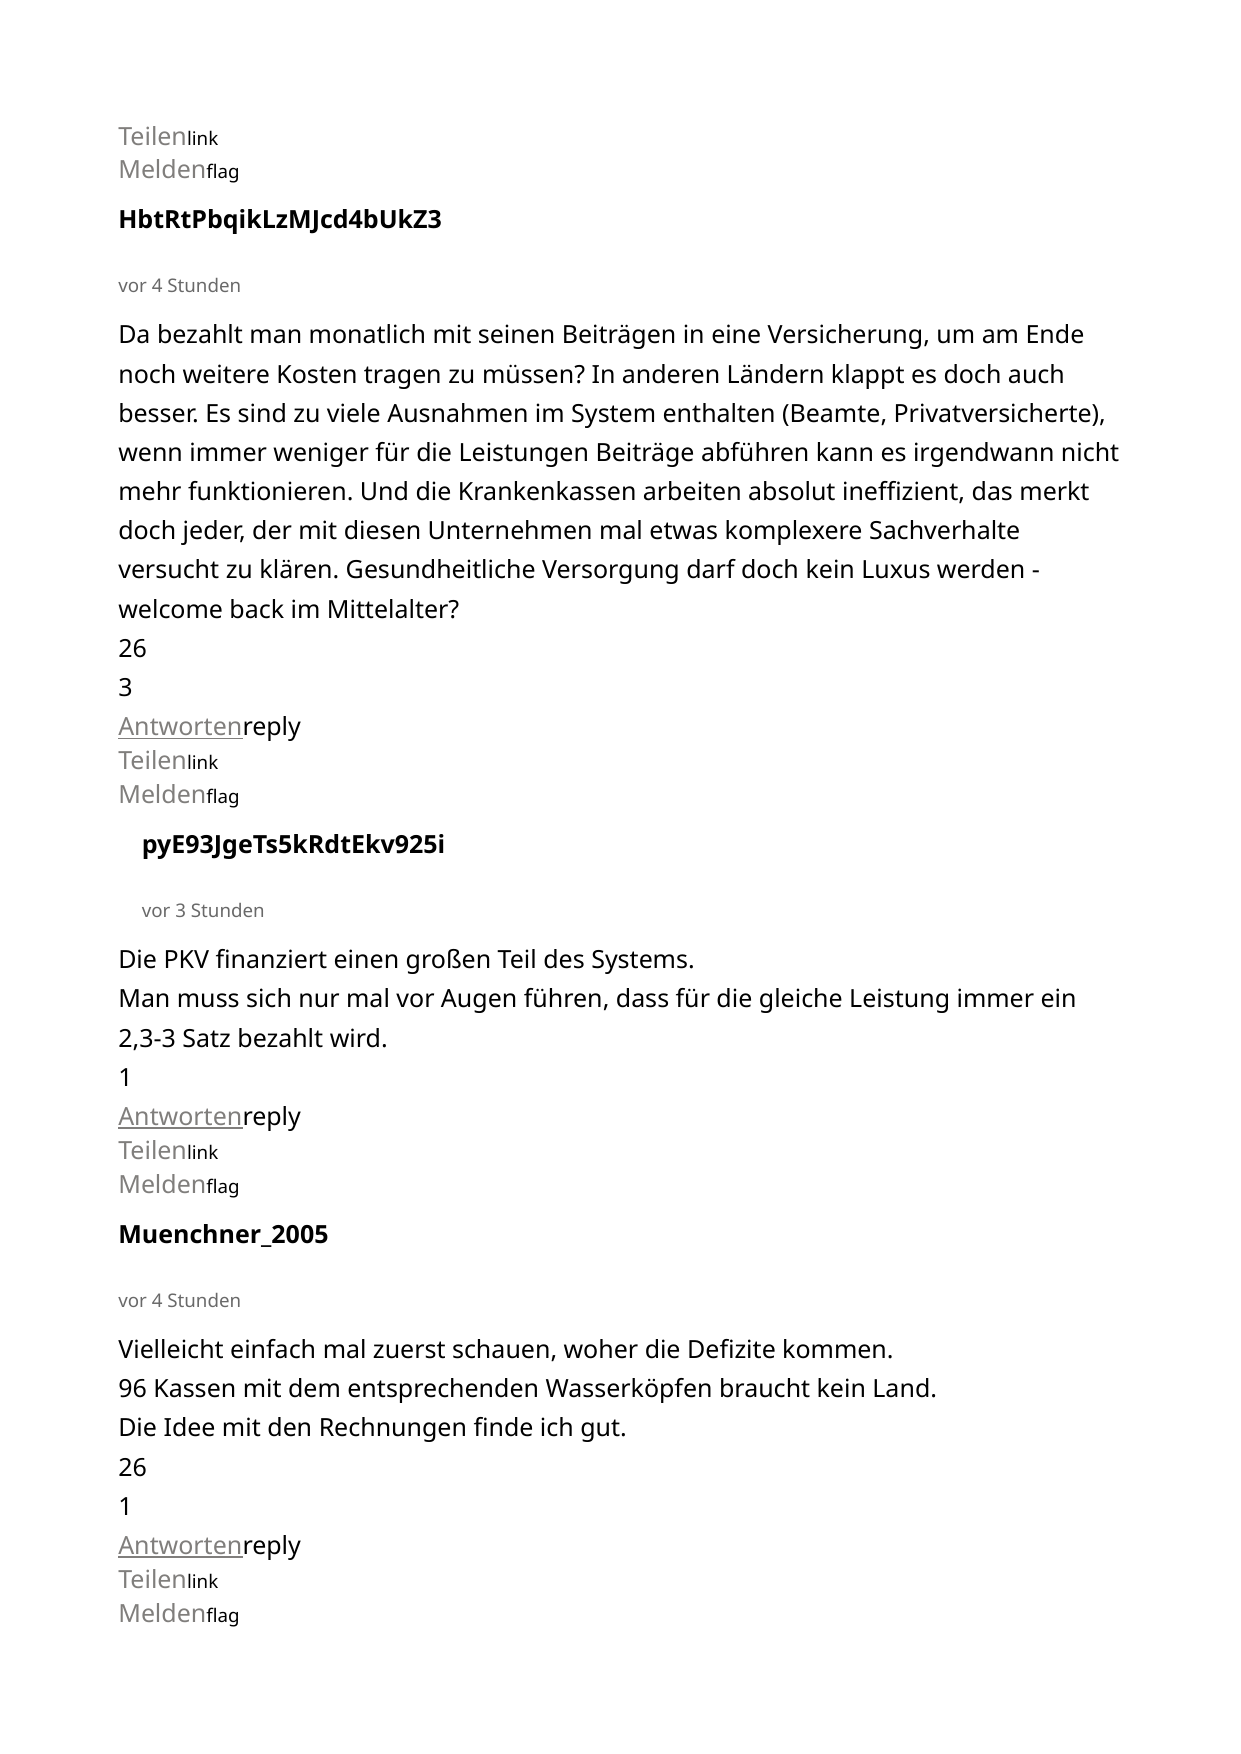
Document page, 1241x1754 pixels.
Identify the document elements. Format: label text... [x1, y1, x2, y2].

text Da bezahlt man monatlich mit seinen Beiträgen in eine Versicherung, um am Ende noch weitere Kosten tragen zu müssen? In anderen Ländern klappt es doch auch besser. Es sind zu viele Ausnahmen im System enthalten (Beamte, Privatversicherte), wenn immer weniger für die Leistungen Beiträge abführen kann es irgendwann nicht mehr funktionieren. Und die Krankenkassen arbeiten absolut ineffizient, das merkt doch jeder, der mit diesen Unternehmen mal etwas komplexere Sachverhalte versucht zu klären. Gesundheitliche Versorgung darf doch kein Luxus werden - welcome back im Mittelalter? [118, 317, 1122, 625]
text HbtRtPbqikLzMJcd4bUkZ3 [118, 202, 1114, 236]
text Meldenflag [118, 1596, 1122, 1630]
text 26 [118, 1449, 1122, 1483]
text vor 4 Stunden [118, 1287, 1117, 1312]
text pyE93JgeTs5kRdtEkv925i [142, 827, 1114, 861]
text Meldenflag [118, 777, 1122, 811]
text vor 3 Stunden [142, 897, 1117, 923]
text 1 [118, 1488, 1122, 1522]
text vor 4 Stunden [118, 272, 1117, 298]
text Die PKV finanziert einen großen Teil des Systems. Man muss sich nur mal vor Augen führen, dass für die gleiche Leistung immer ein 2,3-3 Satz bezahlt wird. [118, 942, 1122, 1054]
text Teilenlink [118, 118, 1122, 152]
text Meldenflag [118, 1167, 1122, 1201]
text Muenchner_2005 [118, 1216, 1114, 1251]
text 3 [118, 670, 1122, 704]
text 26 [118, 631, 1122, 664]
text Antwortenreply [118, 709, 1122, 743]
text Antwortenreply [118, 1528, 1122, 1562]
text Meldenflag [118, 152, 1122, 186]
text Teilenlink [118, 1133, 1122, 1167]
text Antwortenreply [118, 1099, 1122, 1133]
text 1 [118, 1059, 1122, 1093]
text Teilenlink [118, 743, 1122, 777]
text Vielleicht einfach mal zuerst schauen, woher die Defizite kommen. 96 Kassen mit dem entsprechenden Wasserköpfen braucht kein Land. Die Idee mit den Rechnungen finde ich gut. [118, 1332, 1122, 1444]
text Teilenlink [118, 1562, 1122, 1596]
